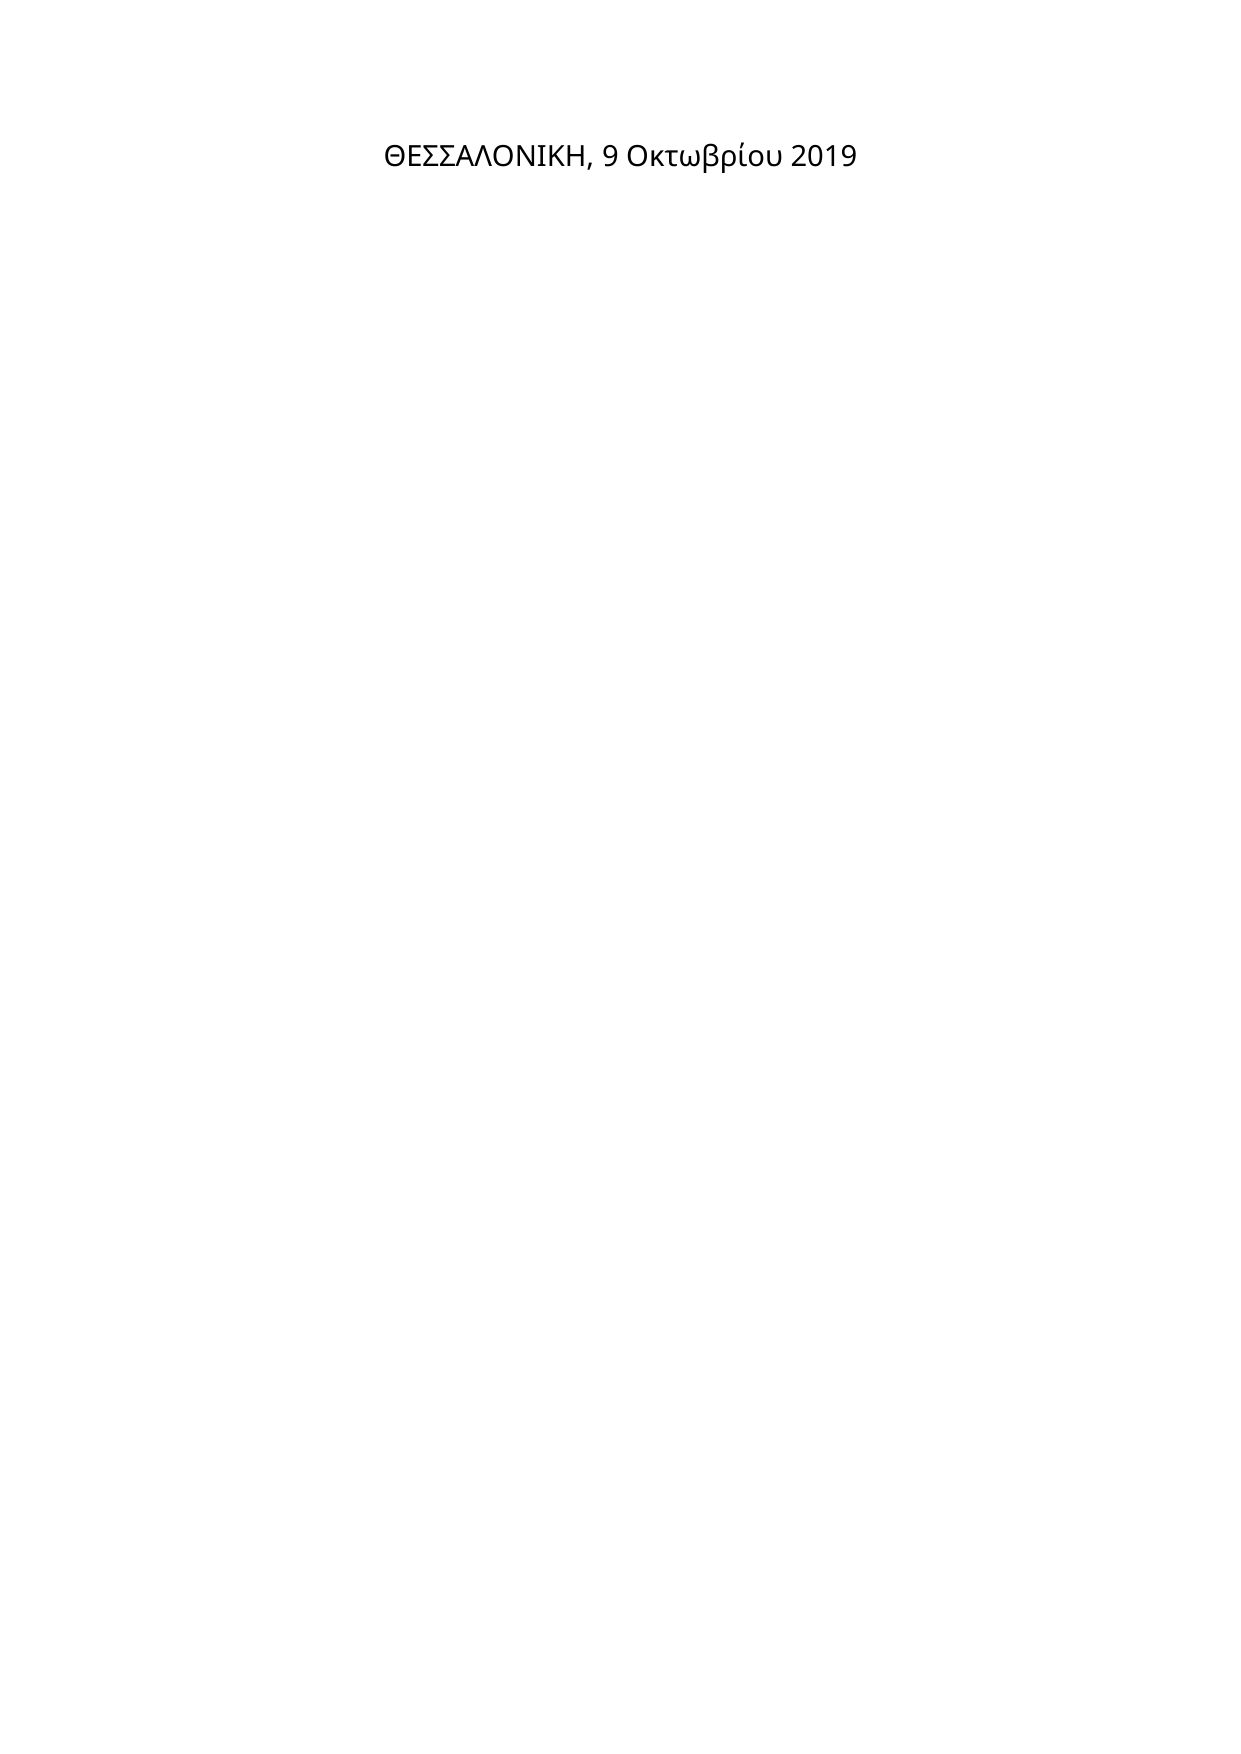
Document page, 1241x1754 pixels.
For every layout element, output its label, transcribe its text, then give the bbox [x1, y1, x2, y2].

text ΘΕΣΣΑΛΟΝΙΚΗ, 9 Οκτωβρίου 2019 [172, 135, 1068, 175]
